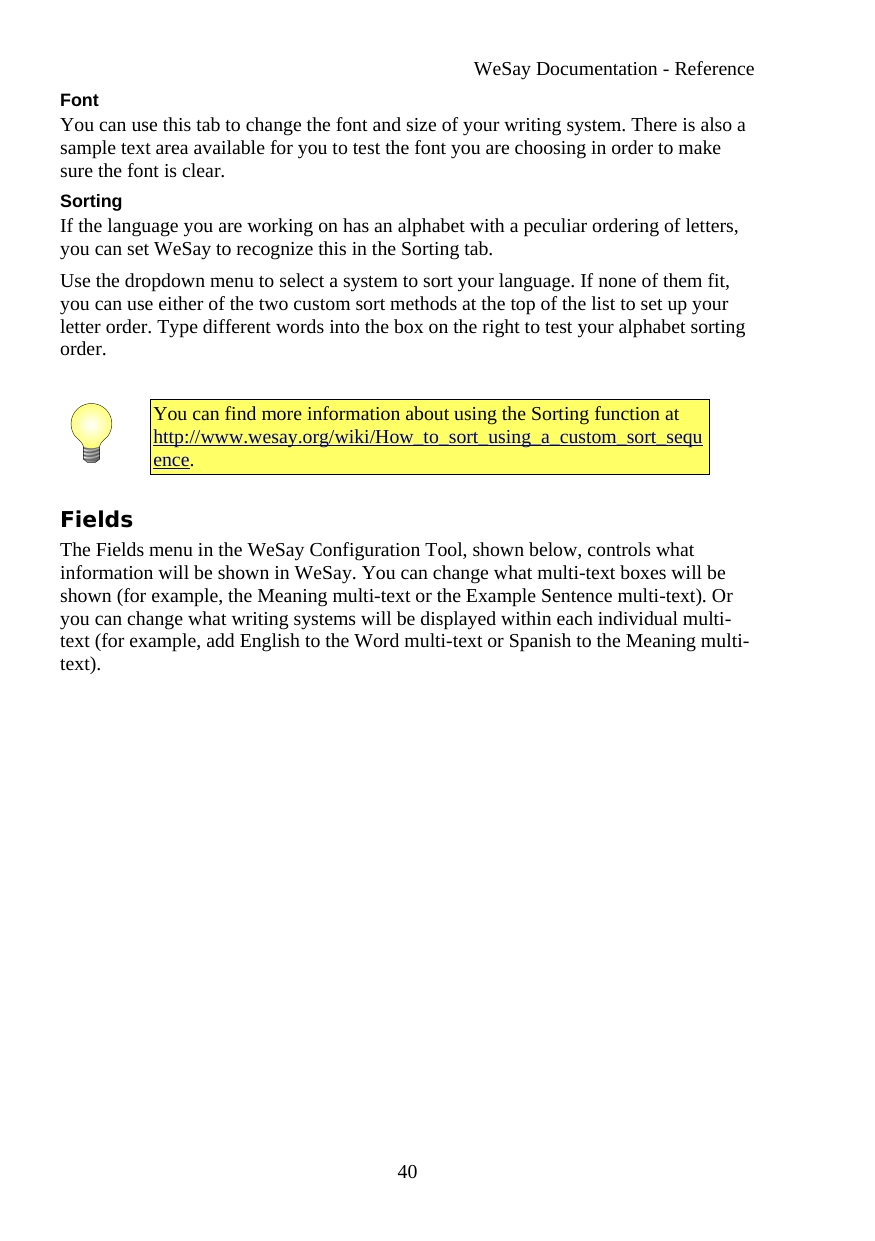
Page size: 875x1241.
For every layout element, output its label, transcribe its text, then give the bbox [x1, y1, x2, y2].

subtitle Sorting [60, 191, 754, 211]
text If the language you are working on has an alphabet with a peculiar ordering of letters, you can set WeSay to recognize this in the Sorting tab. [60, 214, 754, 260]
picture [60, 402, 121, 463]
text You can find more information about using the Sorting function at http://www.wesay.org/wiki/How_to_sort_using_a_custom_sort_sequence. [151, 400, 709, 474]
text The Fields menu in the WeSay Configuration Tool, shown below, controls what information will be shown in WeSay. You can change what multi-text boxes will be shown (for example, the Meaning multi-text or the Example Sentence multi-text). Or you can change what writing systems will be displayed within each individual multi-text (for example, add English to the Word multi-text or Spanish to the Meaning multi-text). [60, 538, 754, 675]
subtitle Fields [60, 507, 754, 532]
text Use the dropdown menu to select a system to sort your language. If none of them fit, you can use either of the two custom sort methods at the top of the list to set up your letter order. Type different words into the box on the right to test your alphabet sorting order. [60, 269, 754, 360]
subtitle Font [60, 90, 754, 110]
text You can use this tab to change the font and size of your writing system. There is also a sample text area available for you to test the font you are choosing in order to make sure the font is clear. [60, 113, 754, 182]
